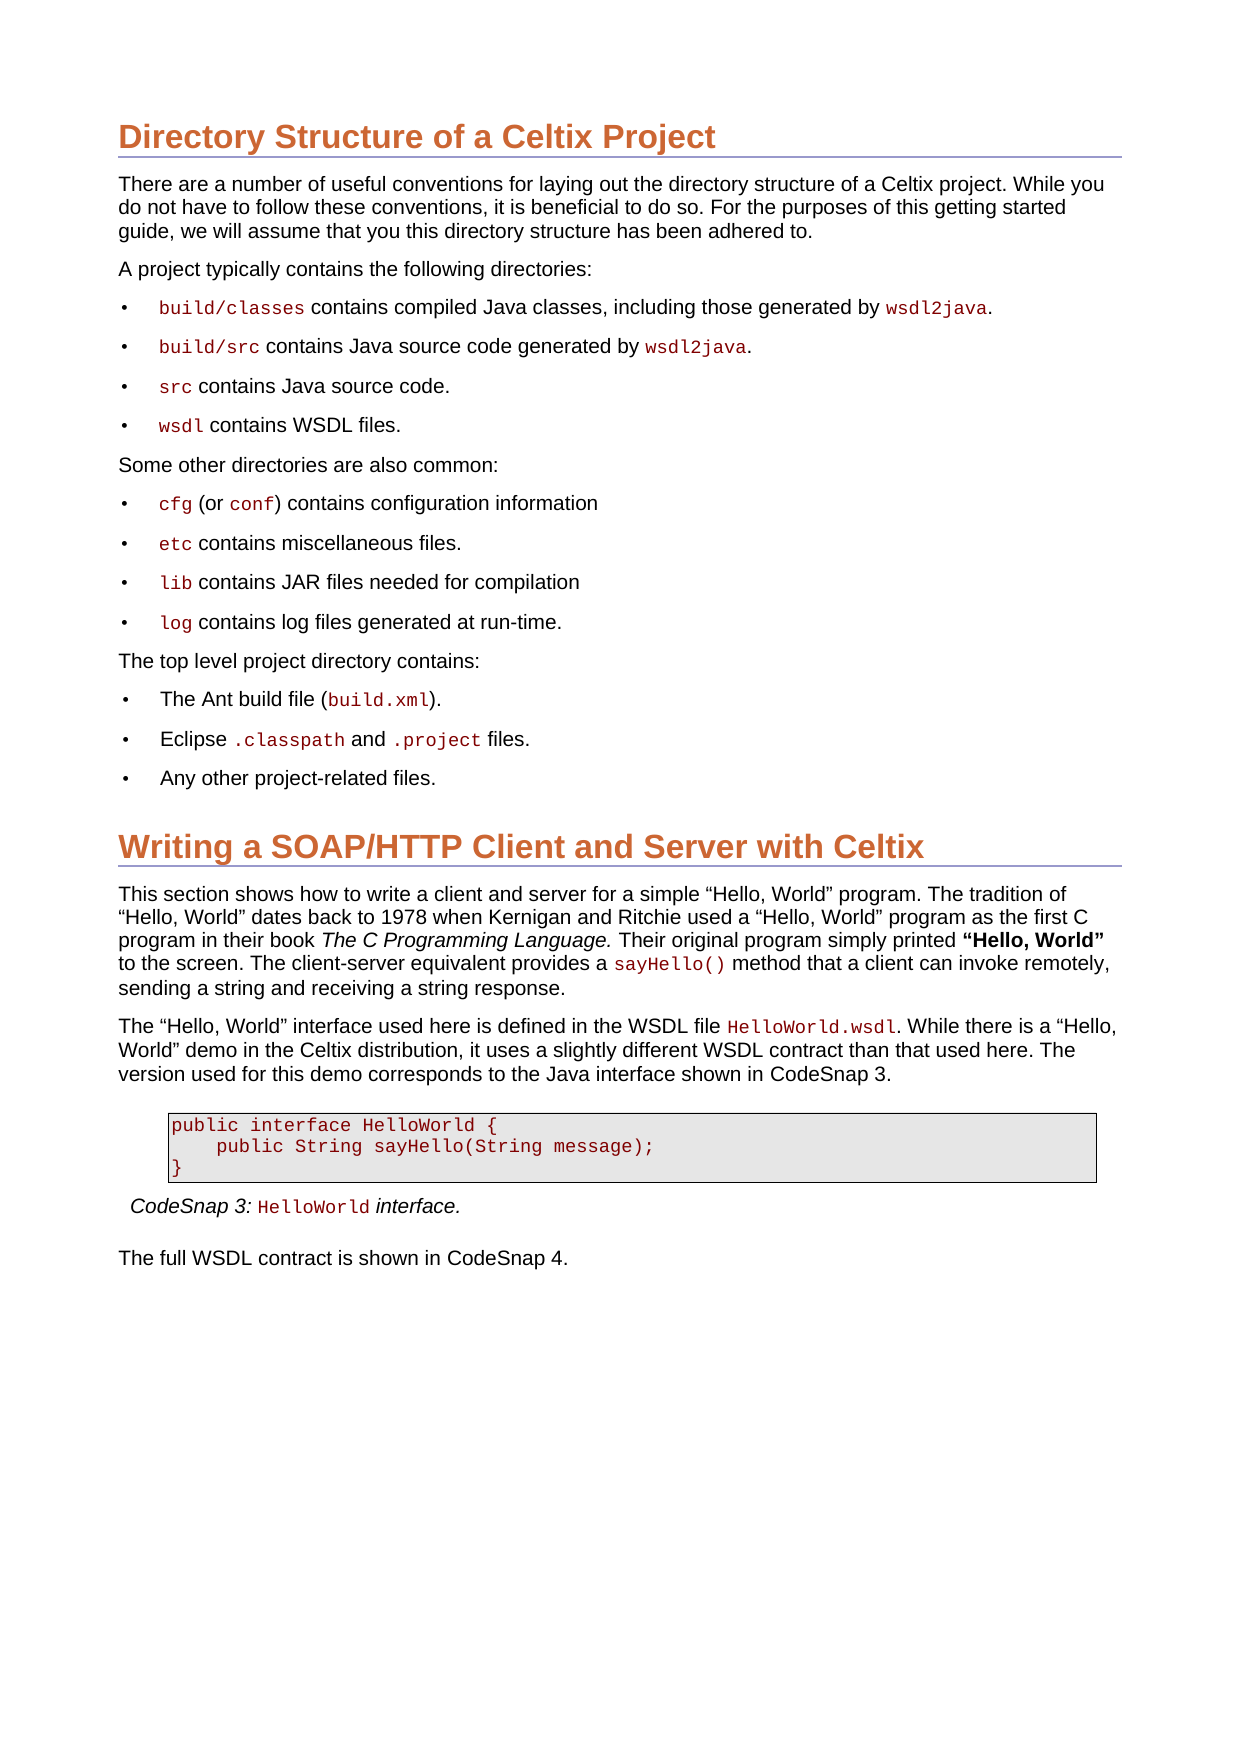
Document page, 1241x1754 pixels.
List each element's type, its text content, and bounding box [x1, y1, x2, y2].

text public String sayHello(String message); [169, 1134, 1096, 1155]
text } [169, 1155, 1096, 1182]
list build/classes contains compiled Java classes, including those generated by wsdl2java. [121, 296, 1122, 320]
list etc contains miscellaneous files. [121, 531, 1122, 556]
list log contains log files generated at run-time. [121, 610, 1122, 635]
list src contains Java source code. [121, 374, 1122, 399]
text A project typically contains the following directories: [118, 257, 1122, 281]
list Any other project-related files. [122, 767, 1122, 790]
text public interface HelloWorld { [169, 1114, 1096, 1134]
text The “Hello, World” interface used here is defined in the WSDL file HelloWorld.wsdl. While there is a “Hello, World” demo in the Celtix distribution, it uses a slightly different WSDL contract than that used here. The version used for this demo corresponds to the Java interface shown in CodeSnap 3. [118, 1014, 1122, 1086]
text There are a number of useful conventions for laying out the directory structure of a Celtix project. While you do not have to follow these conventions, it is beneficial to do so. For the purposes of this getting started guide, we will assume that you this directory structure has been adhered to. [118, 173, 1122, 242]
subtitle Writing a SOAP/HTTP Client and Server with Celtix [118, 828, 1122, 865]
list wsdl contains WSDL files. [121, 414, 1122, 438]
list Eclipse .classpath and .project files. [122, 727, 1122, 752]
text This section shows how to write a client and server for a simple “Hello, World” program. The tradition of “Hello, World” dates back to 1978 when Kernigan and Ritchie used a “Hello, World” program as the first C program in their book The C Programming Language. Their original program simply printed “Hello, World” to the screen. The client-server equivalent provides a sayHello() method that a client can invoke remotely, sending a string and receiving a string response. [118, 882, 1122, 999]
subtitle Directory Structure of a Celtix Project [118, 118, 1122, 156]
list build/src contains Java source code generated by wsdl2java. [121, 335, 1122, 359]
list lib contains JAR files needed for compilation [121, 571, 1122, 595]
text The top level project directory contains: [118, 650, 1122, 673]
text CodeSnap 3: HelloWorld interface. [130, 1195, 1134, 1219]
list cfg (or conf) contains configuration information [121, 492, 1122, 516]
text The full WSDL contract is shown in CodeSnap 4. [118, 1246, 1122, 1269]
text Some other directories are also common: [118, 453, 1122, 477]
list The Ant build file (build.xml). [122, 688, 1122, 712]
